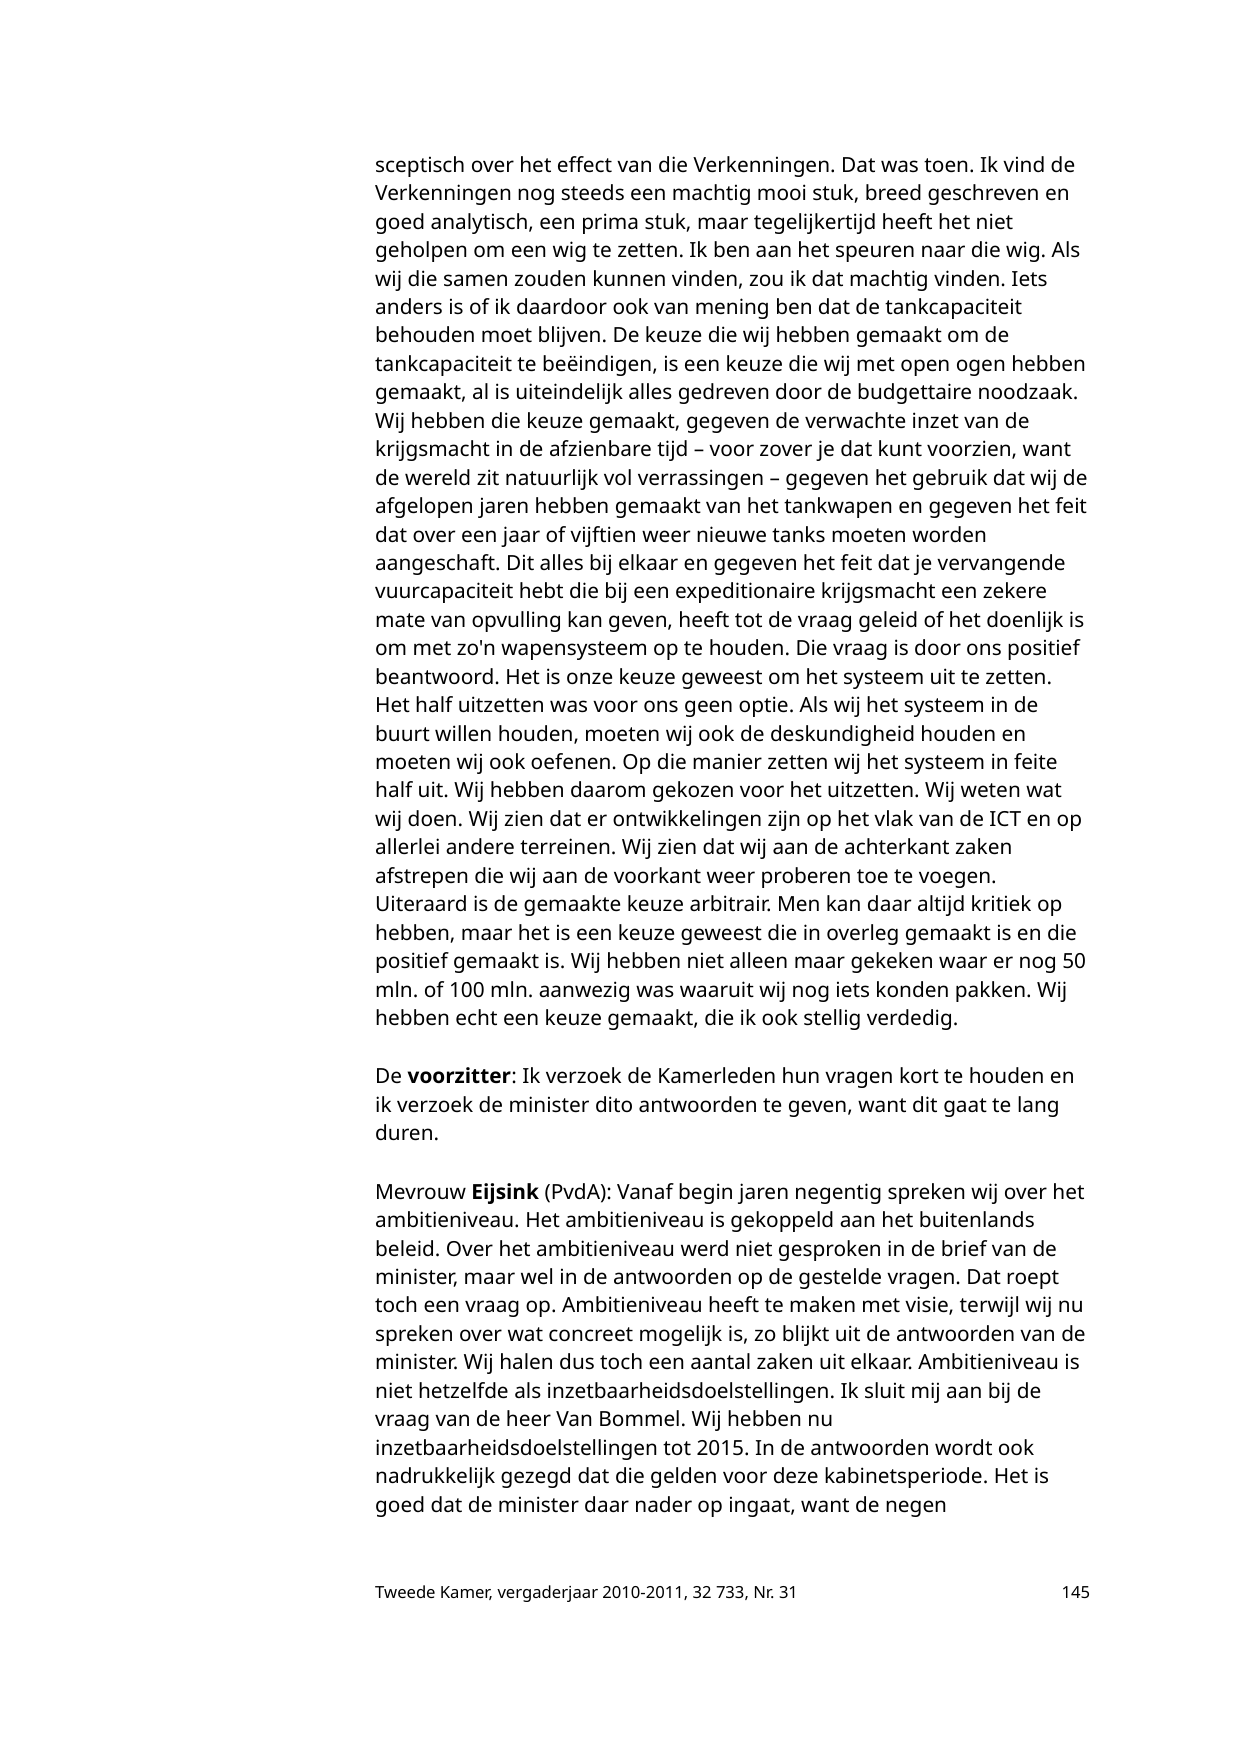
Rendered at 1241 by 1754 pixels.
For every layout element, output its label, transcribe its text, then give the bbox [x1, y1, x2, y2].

text De voorzitter: Ik verzoek de Kamerleden hun vragen kort te houden en ik verzoek de minister dito antwoorden te geven, want dit gaat te lang duren. [375, 1062, 1090, 1147]
text Mevrouw Eijsink (PvdA): Vanaf begin jaren negentig spreken wij over het ambitieniveau. Het ambitieniveau is gekoppeld aan het buitenlands beleid. Over het ambitieniveau werd niet gesproken in de brief van de minister, maar wel in de antwoorden op de gestelde vragen. Dat roept toch een vraag op. Ambitieniveau heeft te maken met visie, terwijl wij nu spreken over wat concreet mogelijk is, zo blijkt uit de antwoorden van de minister. Wij halen dus toch een aantal zaken uit elkaar. Ambitieniveau is niet hetzelfde als inzetbaarheidsdoelstellingen. Ik sluit mij aan bij de vraag van de heer Van Bommel. Wij hebben nu inzetbaarheidsdoelstellingen tot 2015. In de antwoorden wordt ook nadrukkelijk gezegd dat die gelden voor deze kabinetsperiode. Het is goed dat de minister daar nader op ingaat, want de negen [375, 1177, 1090, 1518]
text sceptisch over het effect van die Verkenningen. Dat was toen. Ik vind de Verkenningen nog steeds een machtig mooi stuk, breed geschreven en goed analytisch, een prima stuk, maar tegelijkertijd heeft het niet geholpen om een wig te zetten. Ik ben aan het speuren naar die wig. Als wij die samen zouden kunnen vinden, zou ik dat machtig vinden. Iets anders is of ik daardoor ook van mening ben dat de tankcapaciteit behouden moet blijven. De keuze die wij hebben gemaakt om de tankcapaciteit te beëindigen, is een keuze die wij met open ogen hebben gemaakt, al is uiteindelijk alles gedreven door de budgettaire noodzaak. Wij hebben die keuze gemaakt, gegeven de verwachte inzet van de krijgsmacht in de afzienbare tijd – voor zover je dat kunt voorzien, want de wereld zit natuurlijk vol verrassingen – gegeven het gebruik dat wij de afgelopen jaren hebben gemaakt van het tankwapen en gegeven het feit dat over een jaar of vijftien weer nieuwe tanks moeten worden aangeschaft. Dit alles bij elkaar en gegeven het feit dat je vervangende vuurcapaciteit hebt die bij een expeditionaire krijgsmacht een zekere mate van opvulling kan geven, heeft tot de vraag geleid of het doenlijk is om met zo'n wapensysteem op te houden. Die vraag is door ons positief beantwoord. Het is onze keuze geweest om het systeem uit te zetten. Het half uitzetten was voor ons geen optie. Als wij het systeem in de buurt willen houden, moeten wij ook de deskundigheid houden en moeten wij ook oefenen. Op die manier zetten wij het systeem in feite half uit. Wij hebben daarom gekozen voor het uitzetten. Wij weten wat wij doen. Wij zien dat er ontwikkelingen zijn op het vlak van de ICT en op allerlei andere terreinen. Wij zien dat wij aan de achterkant zaken afstrepen die wij aan de voorkant weer proberen toe te voegen. Uiteraard is de gemaakte keuze arbitrair. Men kan daar altijd kritiek op hebben, maar het is een keuze geweest die in overleg gemaakt is en die positief gemaakt is. Wij hebben niet alleen maar gekeken waar er nog 50 mln. of 100 mln. aanwezig was waaruit wij nog iets konden pakken. Wij hebben echt een keuze gemaakt, die ik ook stellig verdedig. [375, 150, 1090, 1032]
